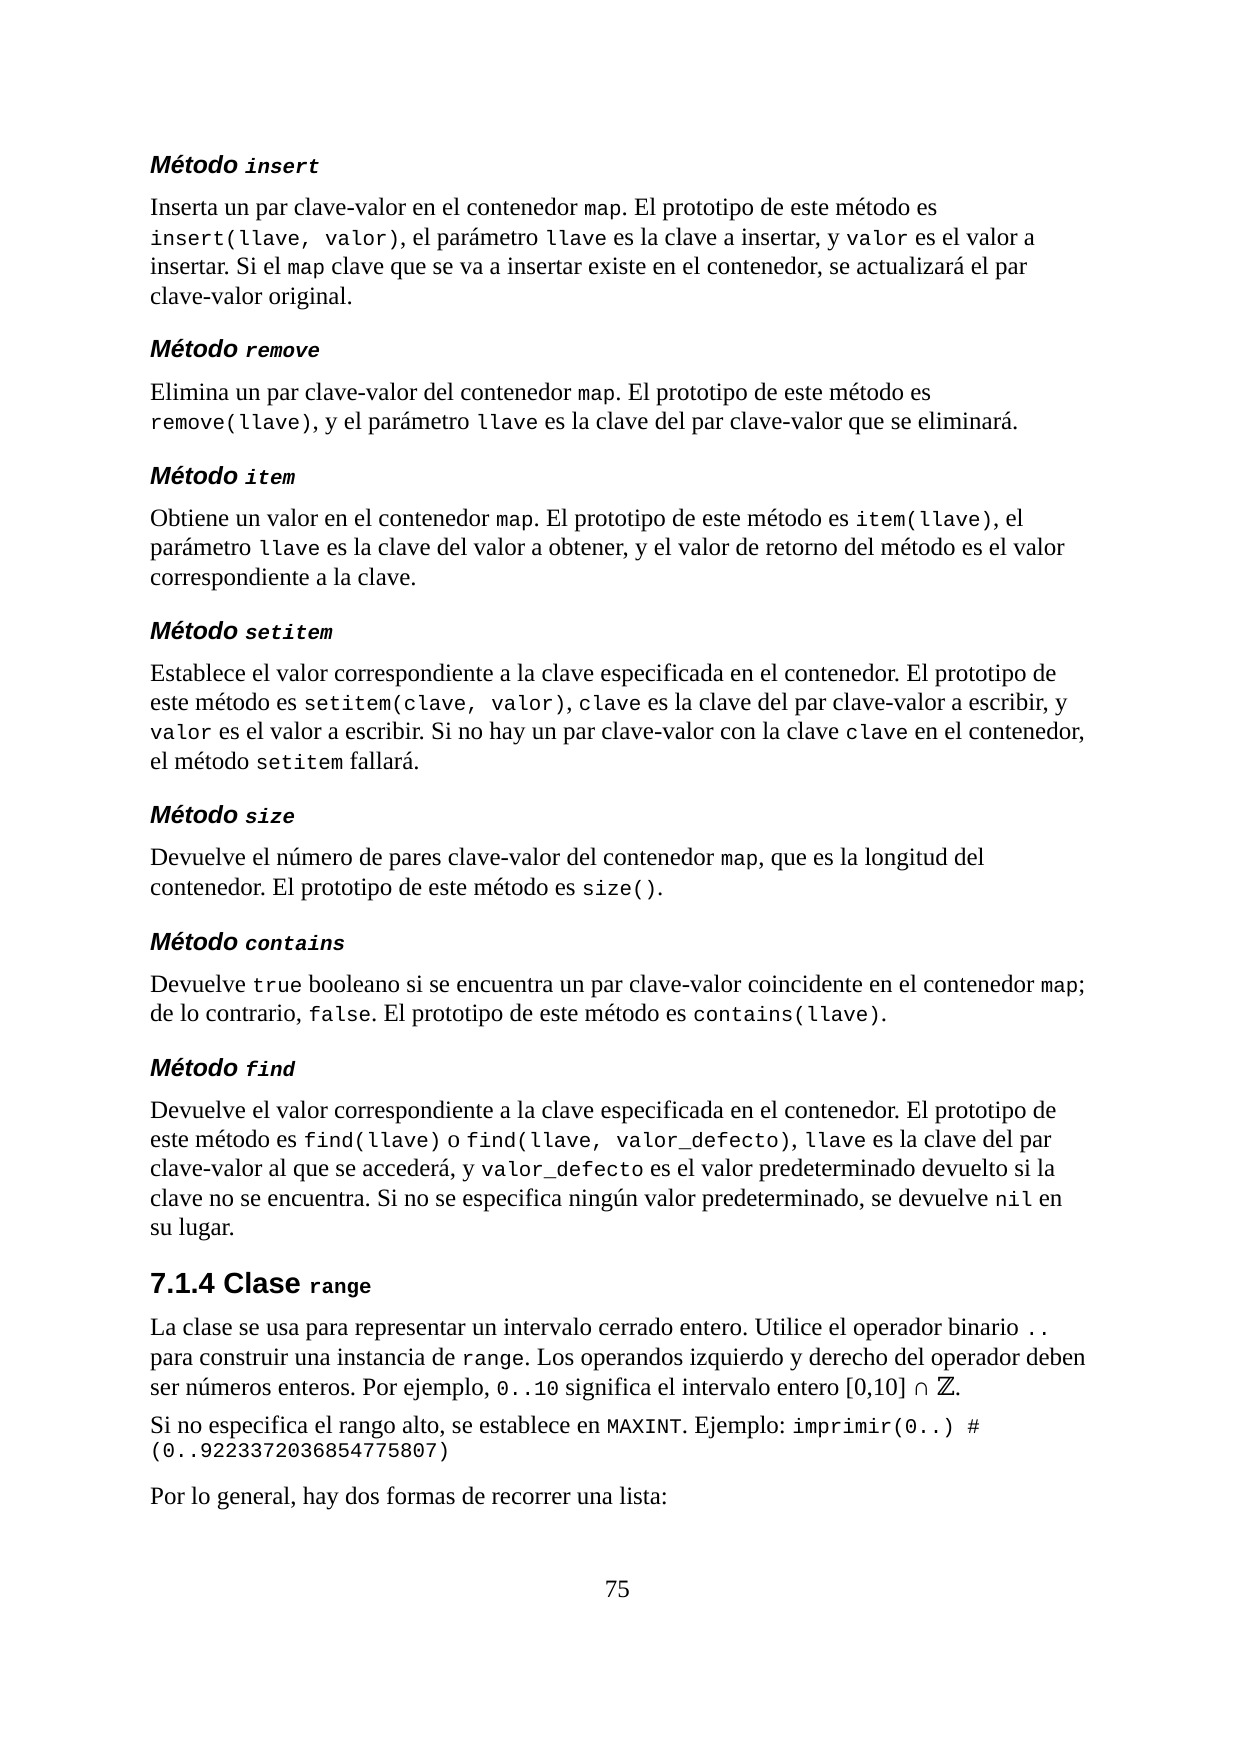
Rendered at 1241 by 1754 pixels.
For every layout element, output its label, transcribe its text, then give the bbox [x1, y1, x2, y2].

subtitle Método size [150, 800, 1090, 830]
text La clase se usa para representar un intervalo cerrado entero. Utilice el operador binario .. para construir una instancia de range. Los operandos izquierdo y derecho del operador deben ser números enteros. Por ejemplo, 0..10 significa el intervalo entero [0,10] ∩ ℤ. [150, 1312, 1090, 1401]
text Devuelve true booleano si se encuentra un par clave-valor coincidente en el contenedor map; de lo contrario, false. El prototipo de este método es contains(llave). [150, 969, 1090, 1028]
subtitle 7.1.4 Clase range [150, 1266, 1090, 1300]
text Obtiene un valor en el contenedor map. El prototipo de este método es item(llave), el parámetro llave es la clave del valor a obtener, y el valor de retorno del método es el valor correspondiente a la clave. [150, 503, 1090, 591]
text Devuelve el número de pares clave-valor del contenedor map, que es la longitud del contenedor. El prototipo de este método es size(). [150, 842, 1090, 902]
text Inserta un par clave-valor en el contenedor map. El prototipo de este método es insert(llave, valor), el parámetro llave es la clave a insertar, y valor es el valor a insertar. Si el map clave que se va a insertar existe en el contenedor, se actualizará el par clave-valor original. [150, 192, 1090, 309]
text Establece el valor correspondiente a la clave especificada en el contenedor. El prototipo de este método es setitem(clave, valor), clave es la clave del par clave-valor a escribir, y valor es el valor a escribir. Si no hay un par clave-valor con la clave clave en el contenedor, el método setitem fallará. [150, 658, 1090, 775]
subtitle Método find [150, 1053, 1090, 1082]
subtitle Método remove [150, 334, 1090, 364]
subtitle Método setitem [150, 616, 1090, 645]
text Si no especifica el rango alto, se establece en MAXINT. Ejemplo: imprimir(0..) # (0..9223372036854775807) [150, 1410, 1090, 1463]
subtitle Método insert [150, 150, 1090, 179]
subtitle Método contains [150, 927, 1090, 956]
text Por lo general, hay dos formas de recorrer una lista: [150, 1481, 1090, 1510]
subtitle Método item [150, 461, 1090, 490]
text Devuelve el valor correspondiente a la clave especificada en el contenedor. El prototipo de este método es find(llave) o find(llave, valor_defecto), llave es la clave del par clave-valor al que se accederá, y valor_defecto es el valor predeterminado devuelto si la clave no se encuentra. Si no se especifica ningún valor predeterminado, se devuelve nil en su lugar. [150, 1095, 1090, 1241]
text Elimina un par clave-valor del contenedor map. El prototipo de este método es remove(llave), y el parámetro llave es la clave del par clave-valor que se eliminará. [150, 377, 1090, 436]
